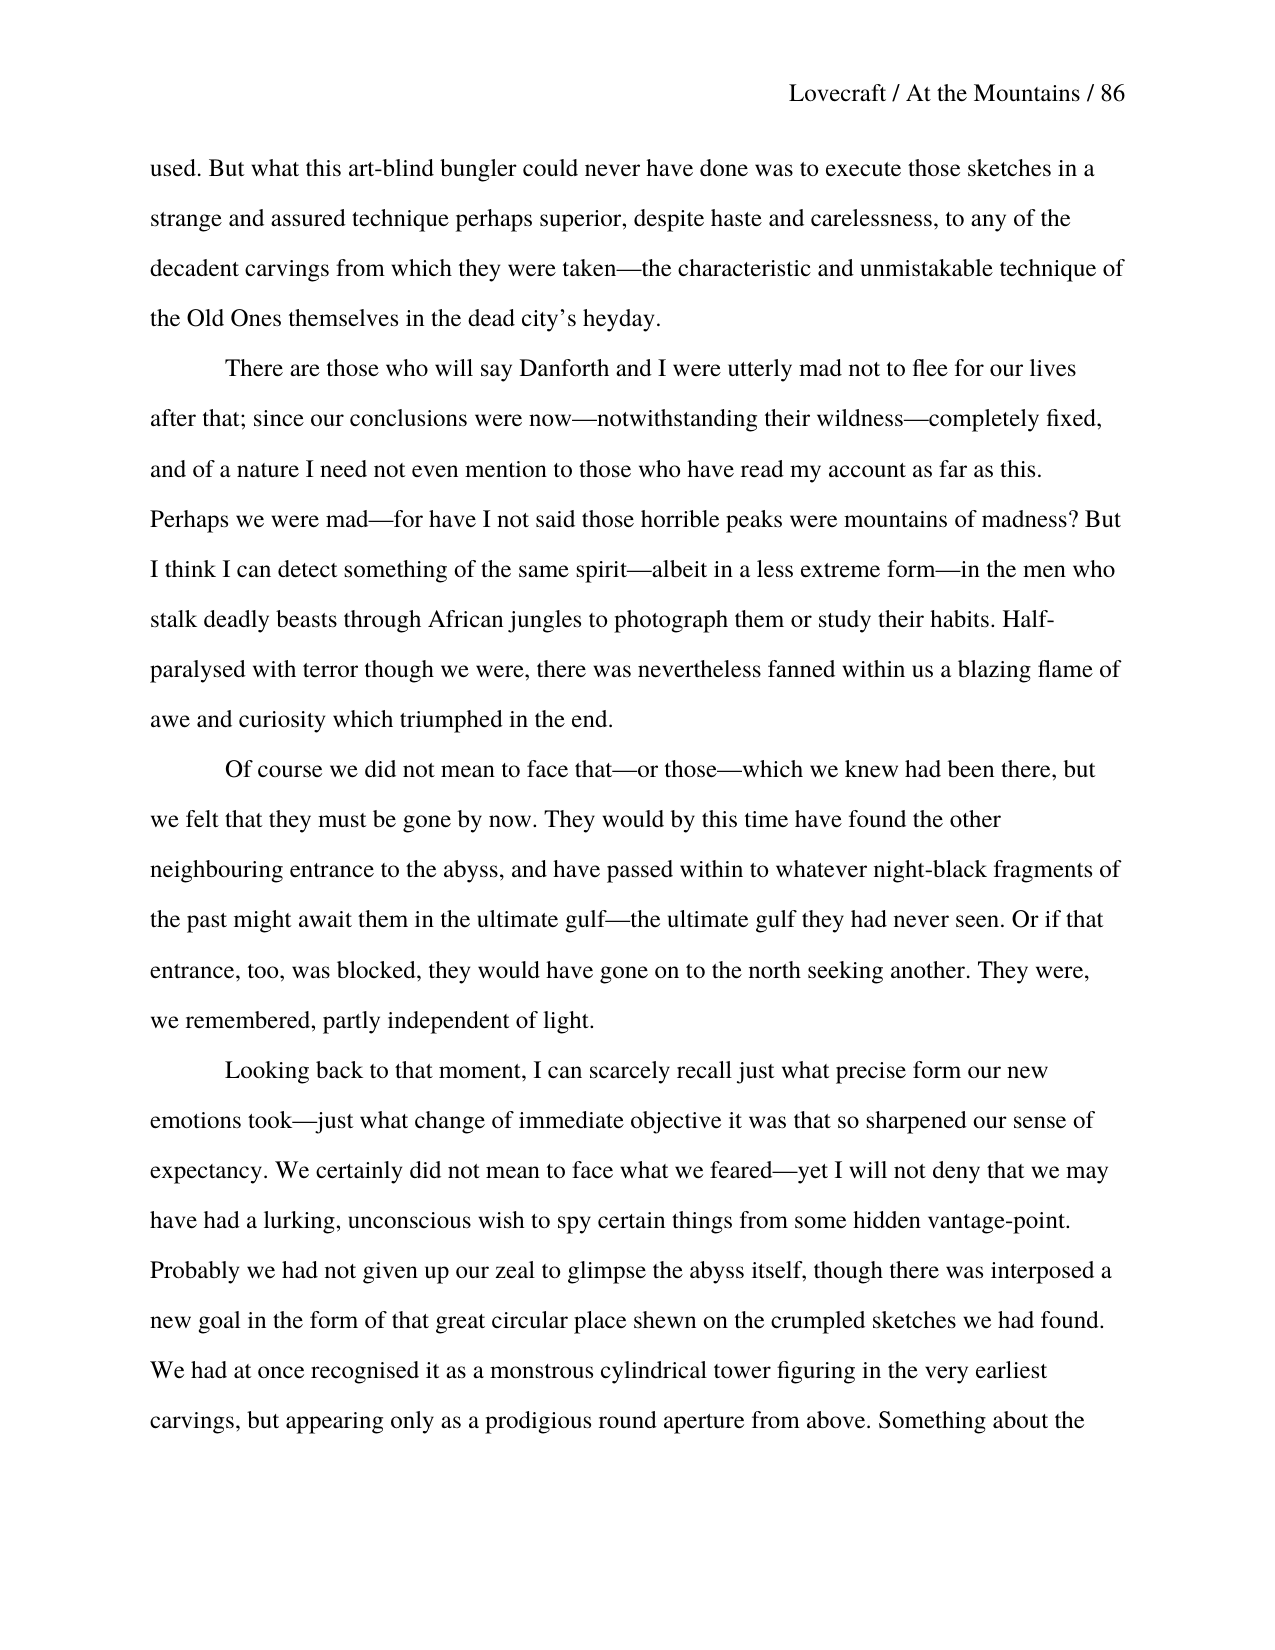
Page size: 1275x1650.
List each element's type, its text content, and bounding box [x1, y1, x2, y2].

text Looking back to that moment, I can scarcely recall just what precise form our new emotions took—just what change of immediate objective it was that so sharpened our sense of expectancy. We certainly did not mean to face what we feared—yet I will not deny that we may have had a lurking, unconscious wish to spy certain things from some hidden vantage-point. Probably we had not given up our zeal to glimpse the abyss itself, though there was interposed a new goal in the form of that great circular place shewn on the crumpled sketches we had found. We had at once recognised it as a monstrous cylindrical tower figuring in the very earliest carvings, but appearing only as a prodigious round aperture from above. Something about the [150, 1052, 1125, 1436]
text Of course we did not mean to face that—or those—which we knew had been there, but we felt that they must be gone by now. They would by this time have found the other neighbouring entrance to the abyss, and have passed within to whatever night-black fragments of the past might await them in the ultimate gulf—the ultimate gulf they had never seen. Or if that entrance, too, was blocked, they would have gone on to the north seeking another. They were, we remembered, partly independent of light. [150, 751, 1125, 1035]
text used. But what this art-blind bungler could never have done was to execute those sketches in a strange and assured technique perhaps superior, despite haste and carelessness, to any of the decadent carvings from which they were taken—the characteristic and unmistakable technique of the Old Ones themselves in the dead city’s heyday. [150, 150, 1125, 334]
text There are those who will say Danforth and I were utterly mad not to flee for our lives after that; since our conclusions were now—notwithstanding their wildness—completely fixed, and of a nature I need not even mention to those who have read my account as far as this. Perhaps we were mad—for have I not said those horrible peaks were mountains of madness? But I think I can detect something of the same spirit—albeit in a less extreme form—in the men who stalk deadly beasts through African jungles to photograph them or study their habits. Half-paralysed with terror though we were, there was nevertheless fanned within us a blazing flame of awe and curiosity which triumphed in the end. [150, 350, 1125, 734]
